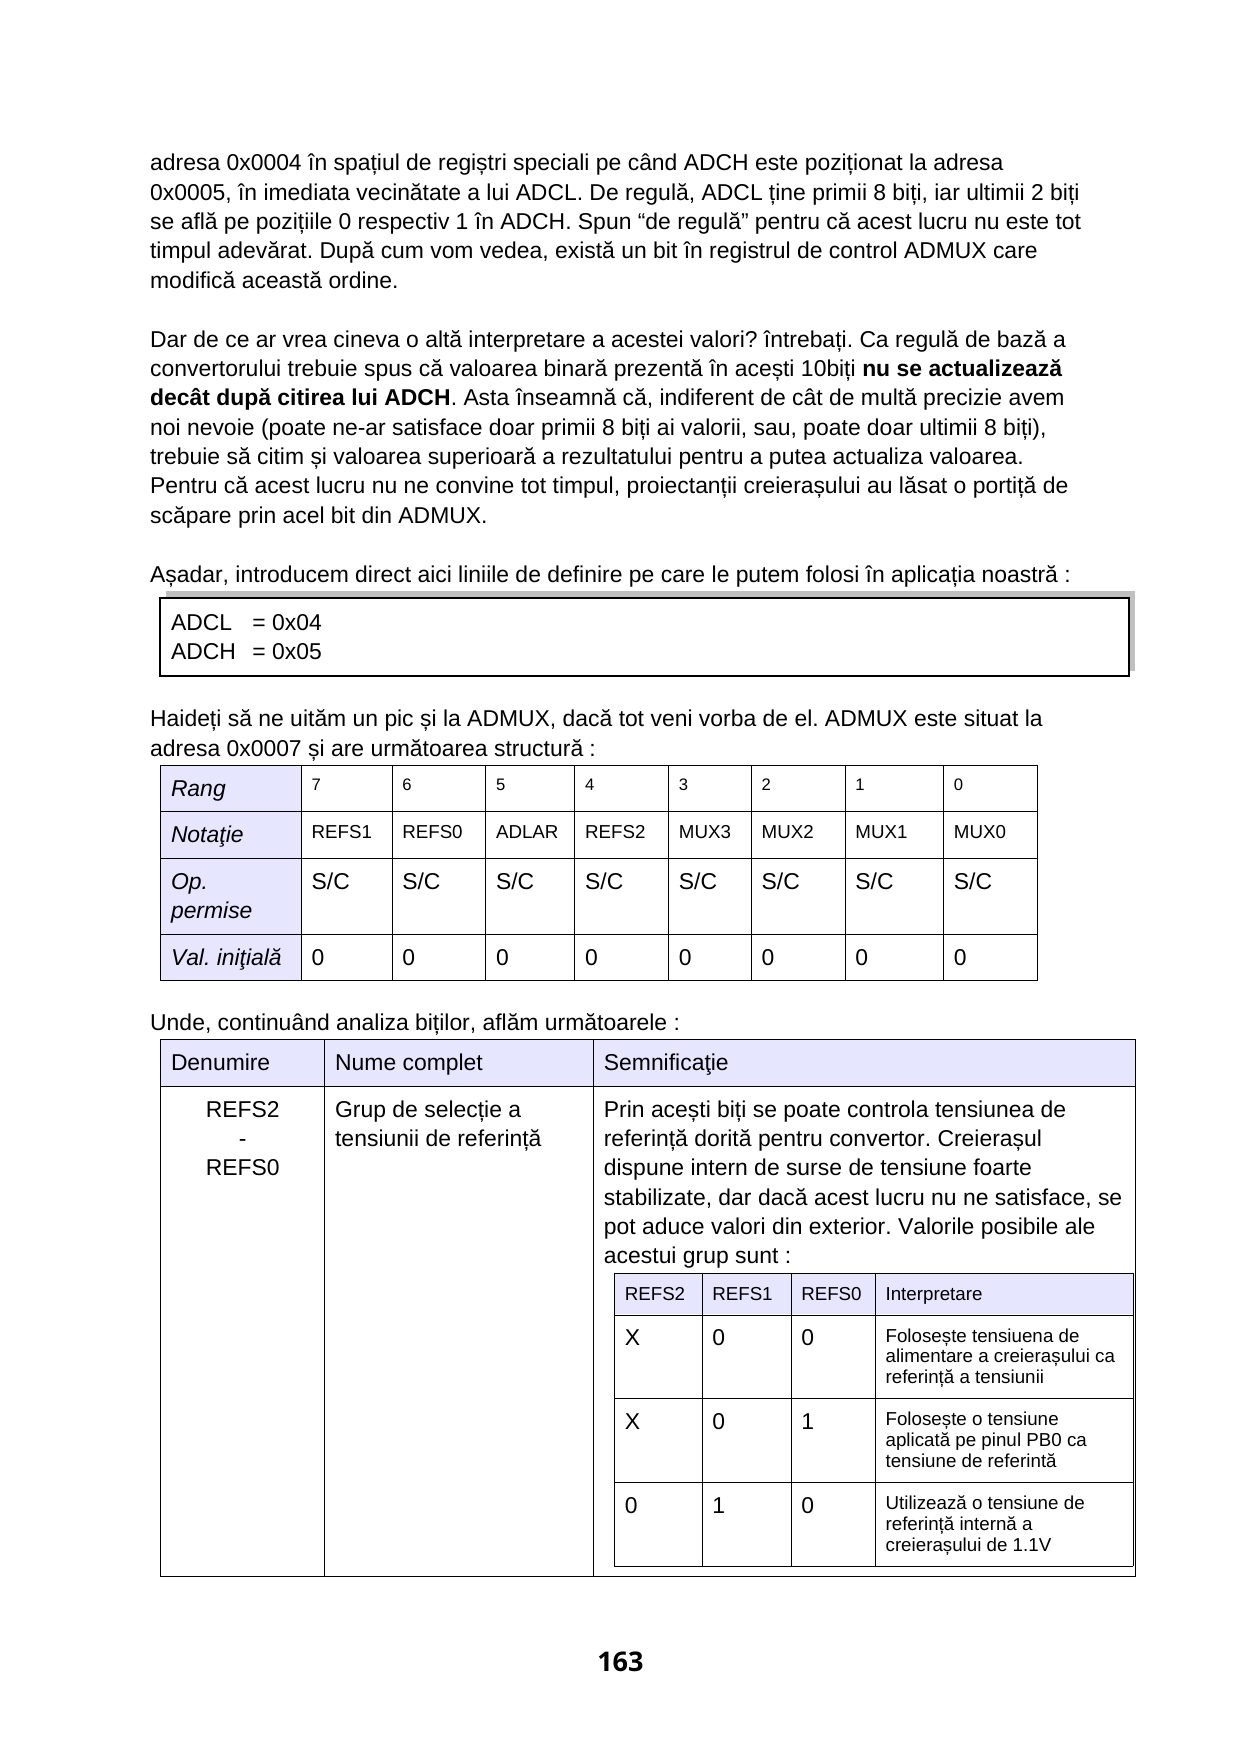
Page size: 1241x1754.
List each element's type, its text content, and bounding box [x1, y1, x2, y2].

table_cell REFS2 - REFS0 [161, 1087, 324, 1576]
table_cell S/C [575, 859, 668, 934]
table_header Denumire [161, 1040, 324, 1086]
table_cell MUX3 [669, 812, 751, 858]
table_header 6 [393, 766, 485, 811]
table_cell X [615, 1399, 702, 1482]
table_cell 0 [792, 1316, 875, 1398]
table_header 2 [752, 766, 845, 811]
table_cell 0 [703, 1399, 791, 1482]
table_header 3 [669, 766, 751, 811]
table_header Nume complet [325, 1040, 593, 1086]
table_cell 0 [944, 935, 1037, 980]
table_cell MUX2 [752, 812, 845, 858]
table_header Semnificaţie [594, 1040, 1135, 1086]
table_cell Grup de selecție a tensiunii de referință [325, 1087, 593, 1576]
table_cell X [615, 1316, 702, 1398]
table_cell 0 [792, 1483, 875, 1566]
text Haideți să ne uităm un pic și la ADMUX, dacă tot veni vorba de el. ADMUX este situat la adresa 0x0007 și are următoarea structură : [150, 706, 1091, 761]
table_cell REFS1 [302, 812, 392, 858]
table_header 1 [846, 766, 943, 811]
table_header 5 [486, 766, 574, 811]
table_cell 1 [792, 1399, 875, 1482]
table_cell ADLAR [486, 812, 574, 858]
table_cell Prin acești biți se poate controla tensiunea de referință dorită pentru convertor. Creierașul dispune intern de surse de tensiune foarte stabilizate, dar dacă acest lucru nu ne satisface, se pot aduce valori din exterior. Valorile posibile ale acestui grup sunt : [594, 1087, 1135, 1576]
table_header REFS2 [615, 1274, 702, 1314]
table_cell 0 [393, 935, 485, 980]
table_cell Op. permise [161, 859, 301, 934]
table_cell 0 [302, 935, 392, 980]
table_cell S/C [486, 859, 574, 934]
table_header Interpretare [876, 1274, 1133, 1314]
table_cell 0 [703, 1316, 791, 1398]
table_cell S/C [393, 859, 485, 934]
table_cell 0 [575, 935, 668, 980]
table_cell MUX1 [846, 812, 943, 858]
table_cell S/C [846, 859, 943, 934]
table_header 7 [302, 766, 392, 811]
text adresa 0x0004 în spațiul de regiștri speciali pe când ADCH este poziționat la adresa 0x0005, în imediata vecinătate a lui ADCL. De regulă, ADCL ține primii 8 biți, iar ultimii 2 biți se află pe pozițiile 0 respectiv 1 în ADCH. Spun “de regulă” pentru că acest lucru nu este tot timpul adevărat. După cum vom vedea, există un bit în registrul de control ADMUX care modifică această ordine. [150, 150, 1091, 293]
table_cell Utilizează o tensiune de referință internă a creierașului de 1.1V [876, 1483, 1133, 1566]
table_header Rang [161, 766, 301, 811]
table_cell 0 [486, 935, 574, 980]
table_cell S/C [669, 859, 751, 934]
table_cell Val. iniţială [161, 935, 301, 980]
table_header REFS1 [703, 1274, 791, 1314]
table_cell REFS0 [393, 812, 485, 858]
text Așadar, introducem direct aici liniile de definire pe care le putem folosi în aplicația noastră : [150, 561, 1091, 587]
table_cell Notaţie [161, 812, 301, 858]
table_cell 0 [752, 935, 845, 980]
table_header 0 [944, 766, 1037, 811]
table_cell 0 [615, 1483, 702, 1566]
table_header ADCL = 0x04 ADCH = 0x05 [161, 599, 1128, 674]
table_cell 0 [846, 935, 943, 980]
table_header 4 [575, 766, 668, 811]
table_cell S/C [302, 859, 392, 934]
table_cell Folosește tensiuena de alimentare a creierașului ca referință a tensiunii [876, 1316, 1133, 1398]
table_header REFS0 [792, 1274, 875, 1314]
table_cell Folosește o tensiune aplicată pe pinul PB0 ca tensiune de referintă [876, 1399, 1133, 1482]
table_cell S/C [752, 859, 845, 934]
text Unde, continuând analiza biților, aflăm următoarele : [150, 1010, 1091, 1036]
table_cell REFS2 [575, 812, 668, 858]
text Dar de ce ar vrea cineva o altă interpretare a acestei valori? întrebați. Ca regulă de bază a convertorului trebuie spus că valoarea binară prezentă în acești 10biți nu se actualizează decât după citirea lui ADCH. Asta înseamnă că, indiferent de cât de multă precizie avem noi nevoie (poate ne-ar satisface doar primii 8 biți ai valorii, sau, poate doar ultimii 8 biți), trebuie să citim și valoarea superioară a rezultatului pentru a putea actualiza valoarea. Pentru că acest lucru nu ne convine tot timpul, proiectanții creierașului au lăsat o portiță de scăpare prin acel bit din ADMUX. [150, 326, 1091, 528]
table_cell S/C [944, 859, 1037, 934]
table_cell MUX0 [944, 812, 1037, 858]
table_cell 0 [669, 935, 751, 980]
table_cell 1 [703, 1483, 791, 1566]
